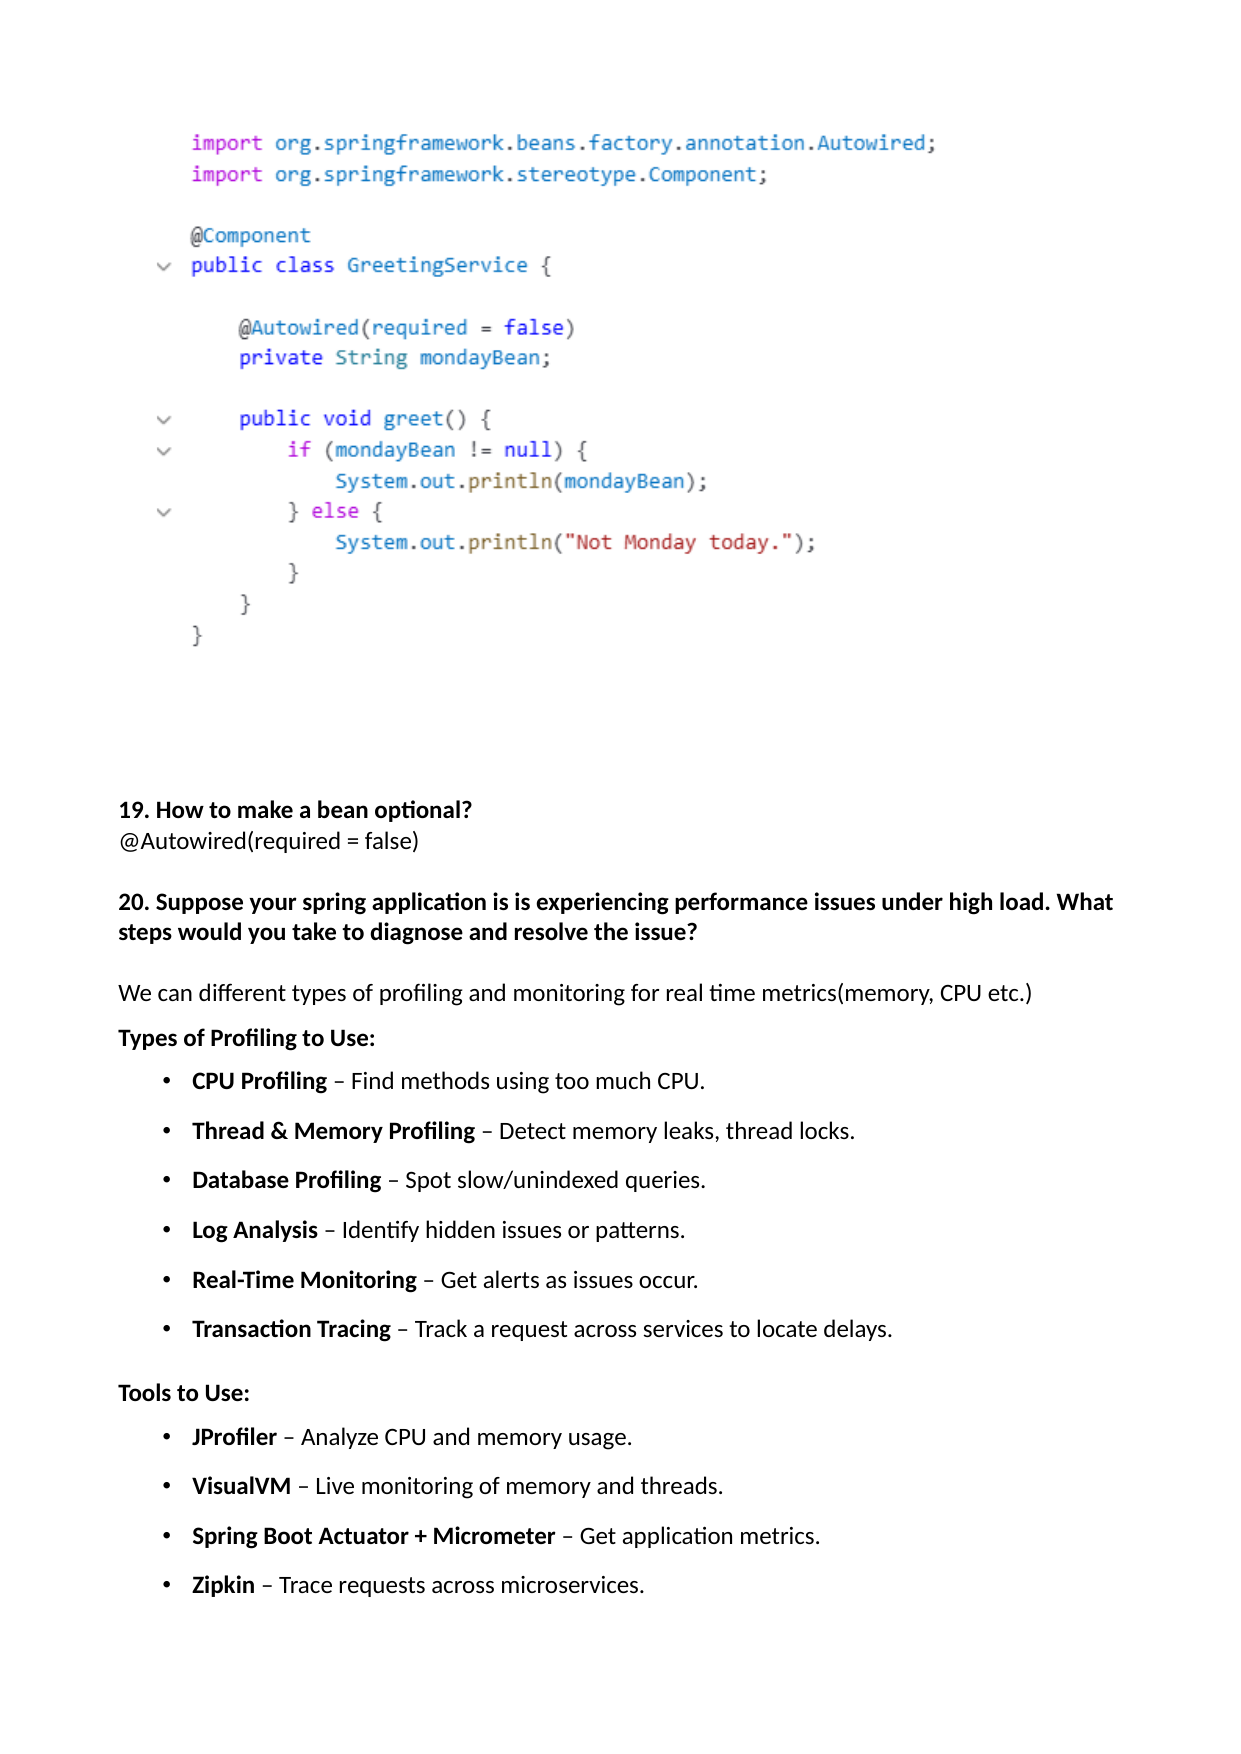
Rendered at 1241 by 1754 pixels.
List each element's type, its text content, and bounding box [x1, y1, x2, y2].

list Transaction Tracing – Track a request across services to locate delays. [162, 1313, 1122, 1344]
list Spring Boot Actuator + Micrometer – Get application metrics. [162, 1520, 1122, 1550]
subtitle Types of Profiling to Use: [118, 1022, 1122, 1053]
list Zipkin – Trace requests across microservices. [162, 1569, 1122, 1600]
list Thread & Memory Profiling – Detect memory leaks, thread locks. [162, 1115, 1122, 1146]
list JProfiler – Analyze CPU and memory usage. [162, 1421, 1122, 1451]
text @Autowired(required = false) [118, 825, 1122, 855]
picture [156, 122, 1106, 673]
list Real-Time Monitoring – Get alerts as issues occur. [162, 1264, 1122, 1294]
list Database Profiling – Spot slow/unindexed queries. [162, 1165, 1122, 1195]
list CPU Profiling – Find methods using too much CPU. [162, 1066, 1122, 1096]
subtitle Tools to Use: [118, 1378, 1122, 1408]
text 20. Suppose your spring application is is experiencing performance issues under high load. What steps would you take to diagnose and resolve the issue? [118, 886, 1122, 947]
text We can different types of profiling and monitoring for real time metrics(memory, CPU etc.) [118, 977, 1122, 1008]
list VisualVM – Live monitoring of memory and threads. [162, 1470, 1122, 1501]
list Log Analysis – Identify hidden issues or patterns. [162, 1214, 1122, 1245]
text 19. How to make a bean optional? [118, 794, 1122, 825]
